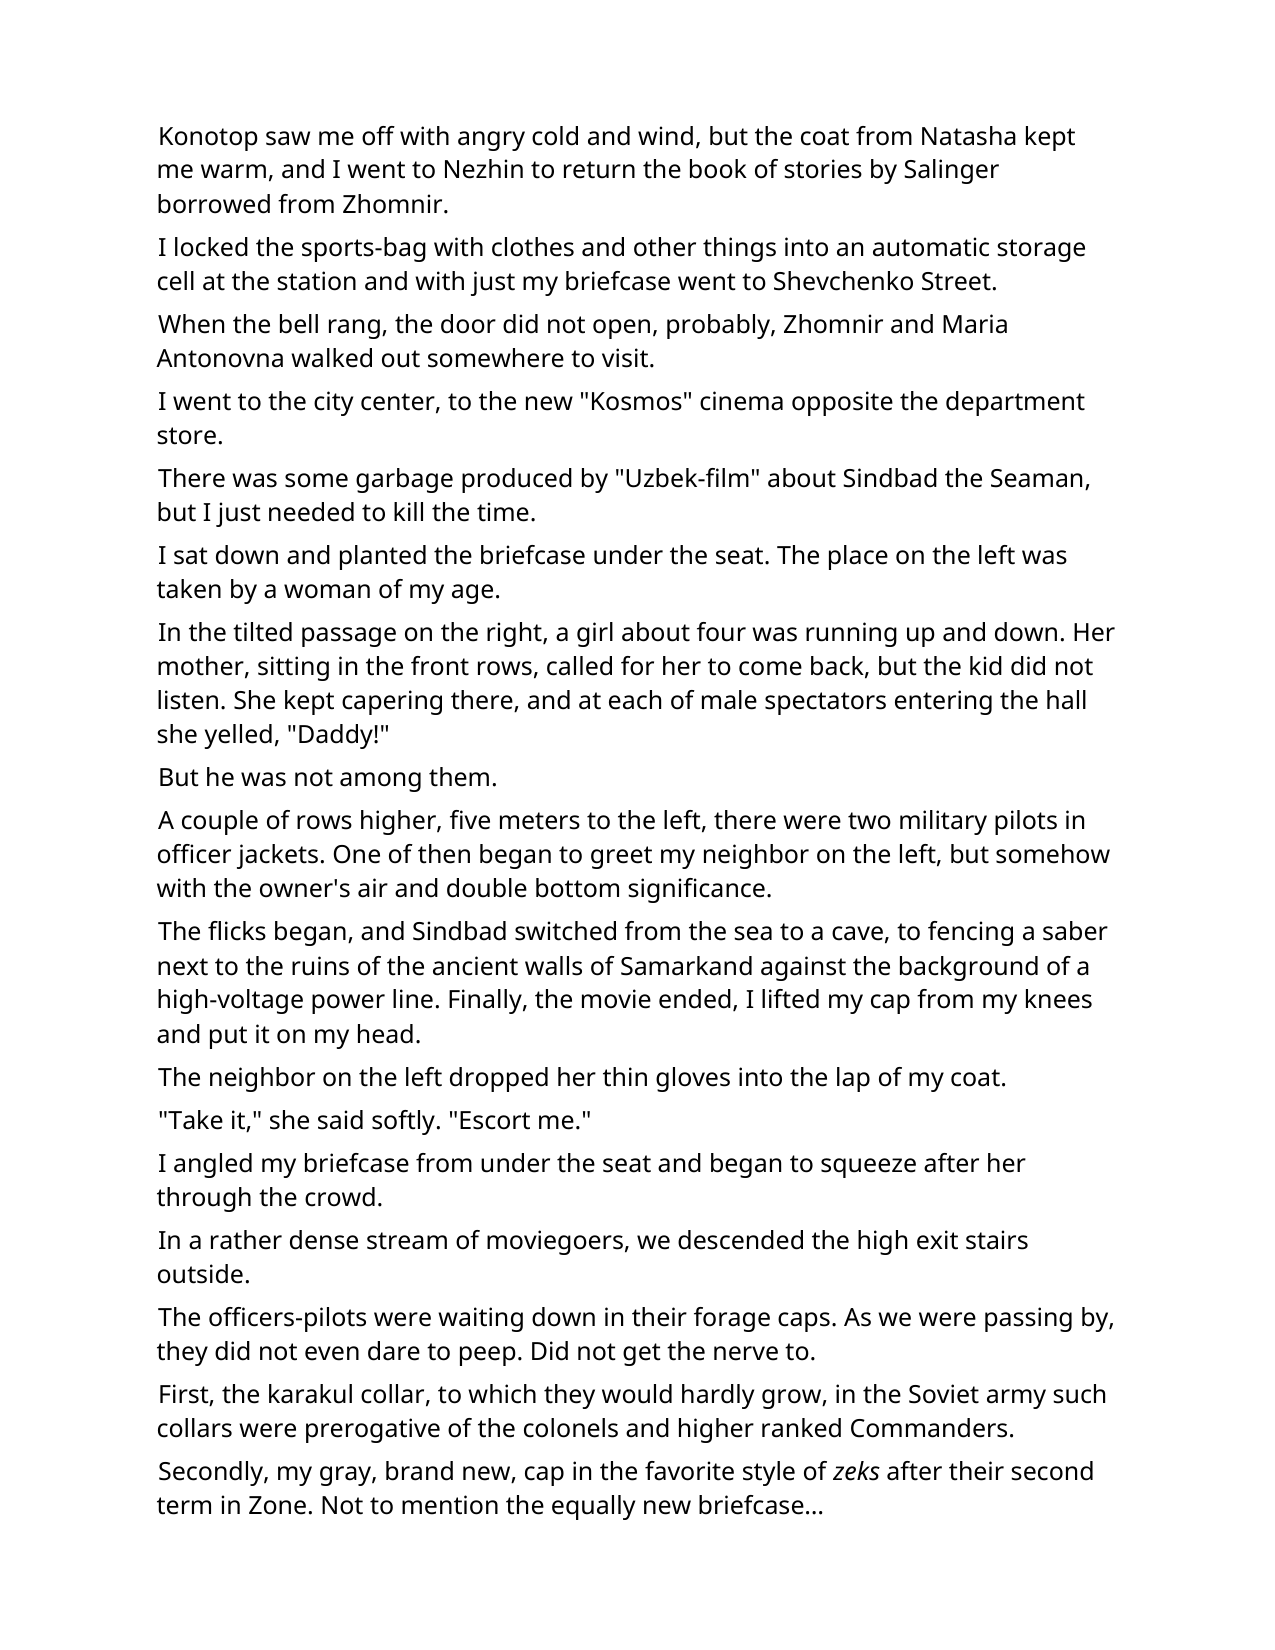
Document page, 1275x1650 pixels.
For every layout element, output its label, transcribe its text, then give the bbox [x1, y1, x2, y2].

text When the bell rang, the door did not open, probably, Zhomnir and Maria Antonovna walked out somewhere to visit. [156, 306, 1118, 374]
text First, the karakul collar, to which they would hardly grow, in the Soviet army such collars were prerogative of the colonels and higher ranked Commanders. [156, 1377, 1118, 1445]
text "Take it," she said softly. "Escort me." [156, 1102, 1118, 1136]
text Konotop saw me off with angry cold and wind, but the coat from Natasha kept me warm, and I went to Nezhin to return the book of stories by Salinger borrowed from Zhomnir. [156, 118, 1118, 220]
text In the tilted passage on the right, a girl about four was running up and down. Her mother, sitting in the front rows, called for her to come back, but the kid did not listen. She kept capering there, and at each of male spectators entering the hall she yelled, "Daddy!" [156, 615, 1118, 751]
text I locked the sports-bag with clothes and other things into an automatic storage cell at the station and with just my briefcase went to Shevchenko Street. [156, 229, 1118, 297]
text In a rather dense stream of moviegoers, we descended the high exit stairs outside. [156, 1222, 1118, 1291]
text But he was not among them. [156, 760, 1118, 794]
text There was some garbage produced by "Uzbek-film" about Sindbad the Seaman, but I just needed to kill the time. [156, 461, 1118, 529]
text The officers-pilots were waiting down in their forage caps. As we were passing by, they did not even dare to peep. Did not get the nerve to. [156, 1299, 1118, 1368]
text A couple of rows higher, five meters to the left, there were two military pilots in officer jackets. One of then began to greet my neighbor on the left, but somehow with the owner's air and double bottom significance. [156, 803, 1118, 905]
text I went to the city center, to the new "Kosmos" cinema opposite the department store. [156, 383, 1118, 452]
text The neighbor on the left dropped her thin gloves into the lap of my coat. [156, 1059, 1118, 1093]
text I angled my briefcase from under the seat and began to squeeze after her through the crowd. [156, 1145, 1118, 1213]
text I sat down and planted the briefcase under the seat. The place on the left was taken by a woman of my age. [156, 538, 1118, 606]
text Secondly, my gray, brand new, cap in the favorite style of zeks after their second term in Zone. Not to mention the equally new briefcase… [156, 1454, 1118, 1522]
text The flicks began, and Sindbad switched from the sea to a cave, to fencing a saber next to the ruins of the ancient walls of Samarkand against the background of a high-voltage power line. Finally, the movie ended, I lifted my cap from my knees and put it on my head. [156, 914, 1118, 1050]
